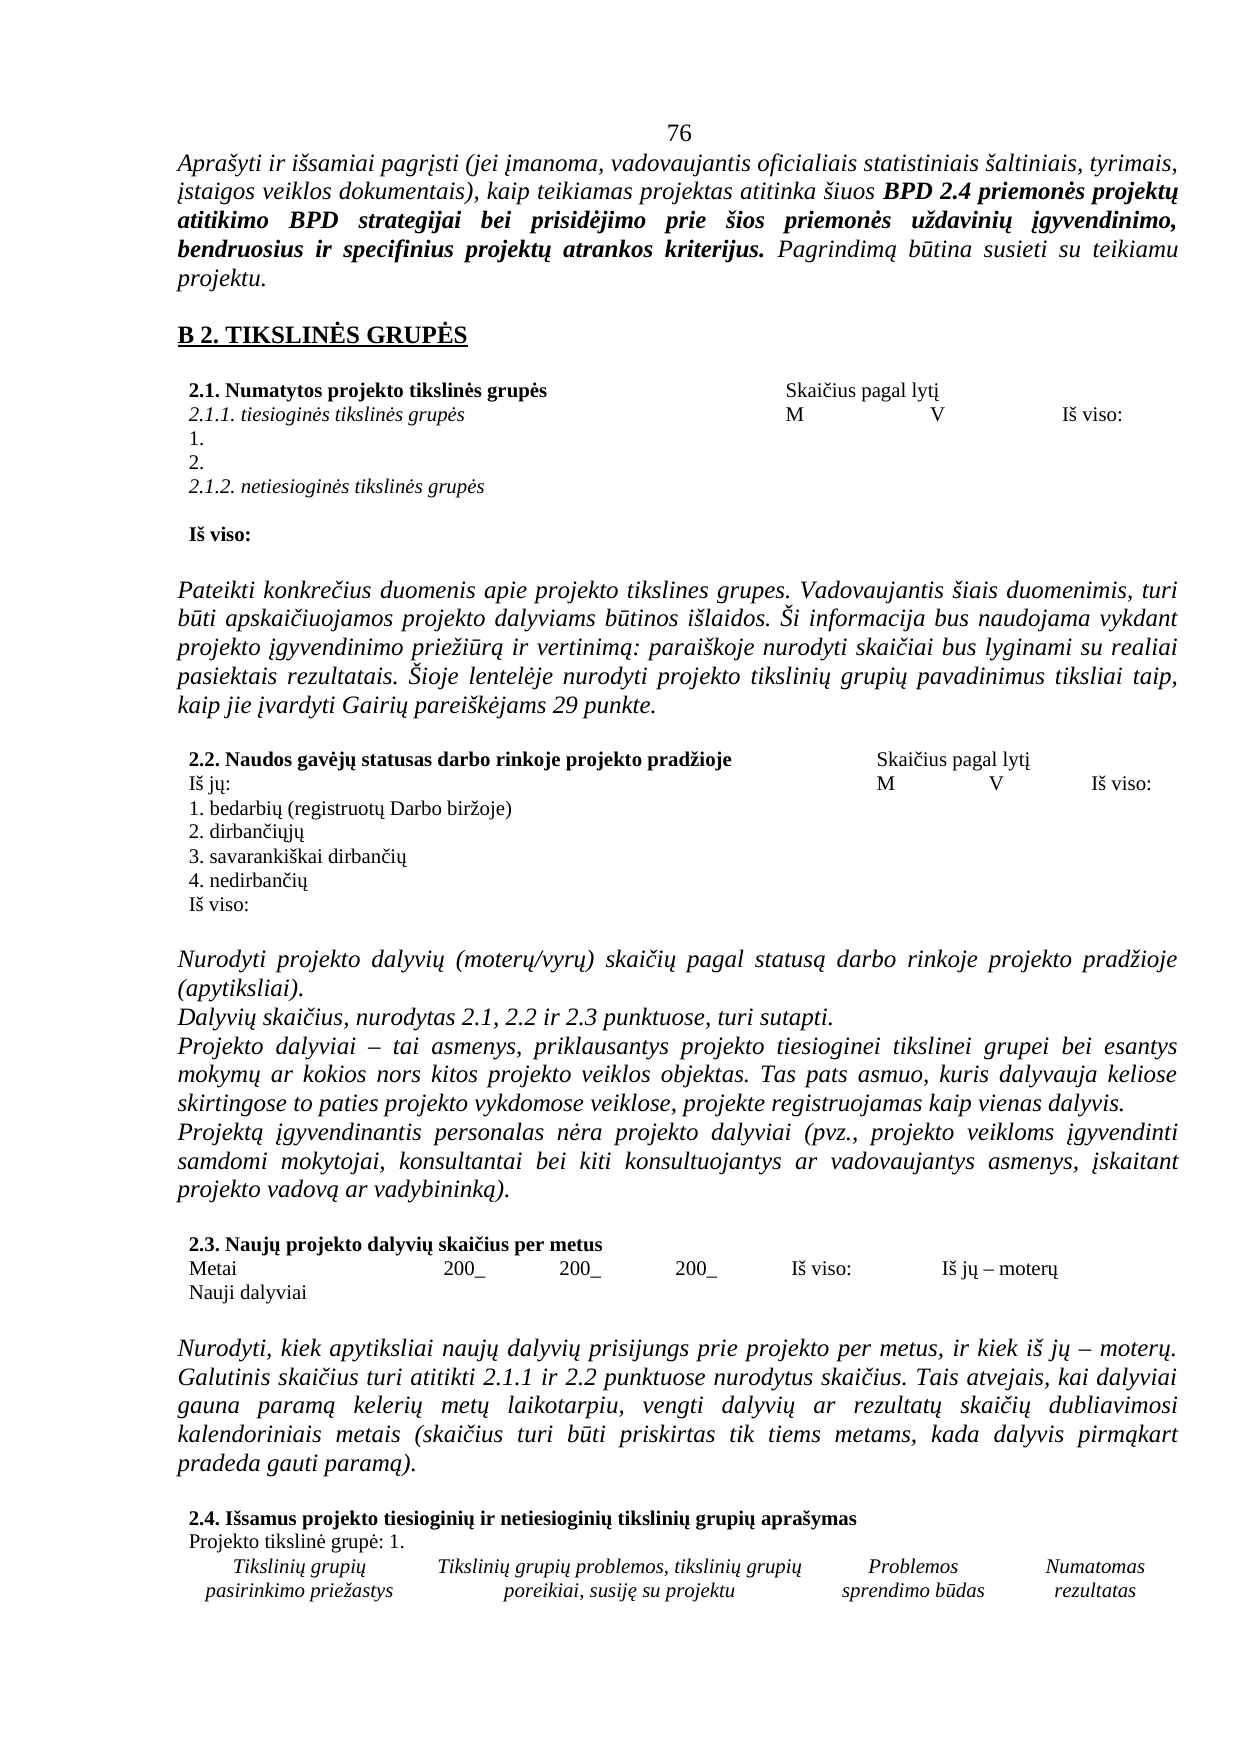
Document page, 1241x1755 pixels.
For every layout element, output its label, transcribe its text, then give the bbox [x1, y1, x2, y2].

table_header [1080, 747, 1181, 771]
table_cell [1080, 868, 1181, 892]
table_cell 200_ [432, 1256, 548, 1280]
table_cell [865, 795, 977, 819]
table_cell Tikslinių grupių problemos, tikslinių grupių poreikiai, susiję su projektu [424, 1554, 817, 1602]
table_cell [1051, 474, 1181, 498]
table_cell [774, 450, 918, 474]
table_cell M [865, 771, 977, 795]
table_cell Iš viso: [1051, 402, 1181, 426]
table_header [1051, 378, 1181, 402]
table_cell 200_ [664, 1256, 780, 1280]
table_cell 1. [177, 426, 774, 450]
table_cell [1080, 892, 1181, 916]
table_cell [432, 1280, 548, 1304]
table_cell [1051, 522, 1181, 546]
table_cell [774, 522, 918, 546]
table_cell M [774, 402, 918, 426]
table_cell [977, 868, 1080, 892]
table_cell V [977, 771, 1080, 795]
table_cell 4. nedirbančių [177, 868, 865, 892]
table_cell [1051, 498, 1181, 522]
table_cell 2. dirbančiųjų [177, 820, 865, 843]
text Projekto dalyviai – tai asmenys, priklausantys projekto tiesioginei tikslinei grupei bei esantys mokymų ar kokios nors kitos projekto veiklos objektas. Tas pats asmuo, kuris dalyvauja keliose skirtingose to paties projekto vykdomose veiklose, projekte registruojamas kaip vienas dalyvis. [177, 1031, 1181, 1117]
table_cell [1051, 426, 1181, 450]
table_cell [774, 498, 918, 522]
table_cell [1080, 795, 1181, 819]
text B 2. TIKSLINĖS GRUPĖS [177, 320, 1181, 349]
table_cell Projekto tikslinė grupė: 1. [177, 1530, 1181, 1553]
table_cell [774, 426, 918, 450]
table_cell [977, 795, 1080, 819]
table_cell V [919, 402, 1051, 426]
text Nurodyti projekto dalyvių (moterų/vyrų) skaičių pagal statusą darbo rinkoje projekto pradžioje (apytiksliai). [177, 944, 1181, 1002]
table_cell Iš jų: [177, 771, 865, 795]
table_cell Numatomas rezultatas [1011, 1554, 1181, 1602]
table_cell [1080, 844, 1181, 868]
table_cell [865, 892, 977, 916]
table_cell [865, 820, 977, 843]
table_cell Iš viso: [177, 522, 774, 546]
table_cell 3. savarankiškai dirbančių [177, 844, 865, 868]
table_cell Metai [177, 1256, 432, 1280]
table_cell [919, 498, 1051, 522]
table_cell Iš viso: [177, 892, 865, 916]
table_header Skaičius pagal lytį [865, 747, 1080, 771]
table_cell [930, 1280, 1181, 1304]
table_cell [1080, 820, 1181, 843]
table_cell [919, 474, 1051, 498]
table_cell [865, 868, 977, 892]
table_cell Nauji dalyviai [177, 1280, 432, 1304]
table_header 2.3. Naujų projekto dalyvių skaičius per metus [177, 1232, 1181, 1256]
table_cell [548, 1280, 664, 1304]
table_cell [780, 1280, 930, 1304]
text Dalyvių skaičius, nurodytas 2.1, 2.2 ir 2.3 punktuose, turi sutapti. [177, 1002, 1181, 1031]
table_cell 2.1.2. netiesioginės tikslinės grupės [177, 474, 774, 498]
table_cell [774, 474, 918, 498]
table_cell Iš viso: [1080, 771, 1181, 795]
table_cell [177, 498, 774, 522]
table_cell [977, 820, 1080, 843]
table_cell Problemos sprendimo būdas [818, 1554, 1011, 1602]
table_header Skaičius pagal lytį [774, 378, 1051, 402]
table_cell [919, 450, 1051, 474]
table_cell 1. bedarbių (registruotų Darbo biržoje) [177, 795, 865, 819]
text Nurodyti, kiek apytiksliai naujų dalyvių prisijungs prie projekto per metus, ir kiek iš jų – moterų. Galutinis skaičius turi atitikti 2.1.1 ir 2.2 punktuose nurodytus skaičius. Tais atvejais, kai dalyviai gauna paramą kelerių metų laikotarpiu, vengti dalyvių ar rezultatų skaičių dubliavimosi kalendoriniais metais (skaičius turi būti priskirtas tik tiems metams, kada dalyvis pirmąkart pradeda gauti paramą). [177, 1333, 1181, 1477]
table_cell [919, 426, 1051, 450]
table_cell [664, 1280, 780, 1304]
table_cell Iš jų – moterų [930, 1256, 1181, 1280]
table_cell [919, 522, 1051, 546]
text Aprašyti ir išsamiai pagrįsti (jei įmanoma, vadovaujantis oficialiais statistiniais šaltiniais, tyrimais, įstaigos veiklos dokumentais), kaip teikiamas projektas atitinka šiuos BPD 2.4 priemonės projektų atitikimo BPD strategijai bei prisidėjimo prie šios priemonės uždavinių įgyvendinimo, bendruosius ir specifinius projektų atrankos kriterijus. Pagrindimą būtina susieti su teikiamu projektu. [177, 148, 1181, 291]
table_header 2.2. Naudos gavėjų statusas darbo rinkoje projekto pradžioje [177, 747, 865, 771]
table_cell [977, 844, 1080, 868]
table_cell Iš viso: [780, 1256, 930, 1280]
table_cell [865, 844, 977, 868]
table_cell 200_ [548, 1256, 664, 1280]
table_header 2.4. Išsamus projekto tiesioginių ir netiesioginių tikslinių grupių aprašymas [177, 1505, 1181, 1529]
text Pateikti konkrečius duomenis apie projekto tikslines grupes. Vadovaujantis šiais duomenimis, turi būti apskaičiuojamos projekto dalyviams būtinos išlaidos. Ši informacija bus naudojama vykdant projekto įgyvendinimo priežiūrą ir vertinimą: paraiškoje nurodyti skaičiai bus lyginami su realiai pasiektais rezultatais. Šioje lentelėje nurodyti projekto tikslinių grupių pavadinimus tiksliai taip, kaip jie įvardyti Gairių pareiškėjams 29 punkte. [177, 575, 1181, 718]
table_cell [1051, 450, 1181, 474]
table_cell Tikslinių grupių pasirinkimo priežastys [177, 1554, 424, 1602]
text Projektą įgyvendinantis personalas nėra projekto dalyviai (pvz., projekto veikloms įgyvendinti samdomi mokytojai, konsultantai bei kiti konsultuojantys ar vadovaujantys asmenys, įskaitant projekto vadovą ar vadybininką). [177, 1117, 1181, 1203]
table_header 2.1. Numatytos projekto tikslinės grupės 2.1.1. tiesioginės tikslinės grupės [177, 378, 774, 426]
table_cell [977, 892, 1080, 916]
table_cell 2. [177, 450, 774, 474]
